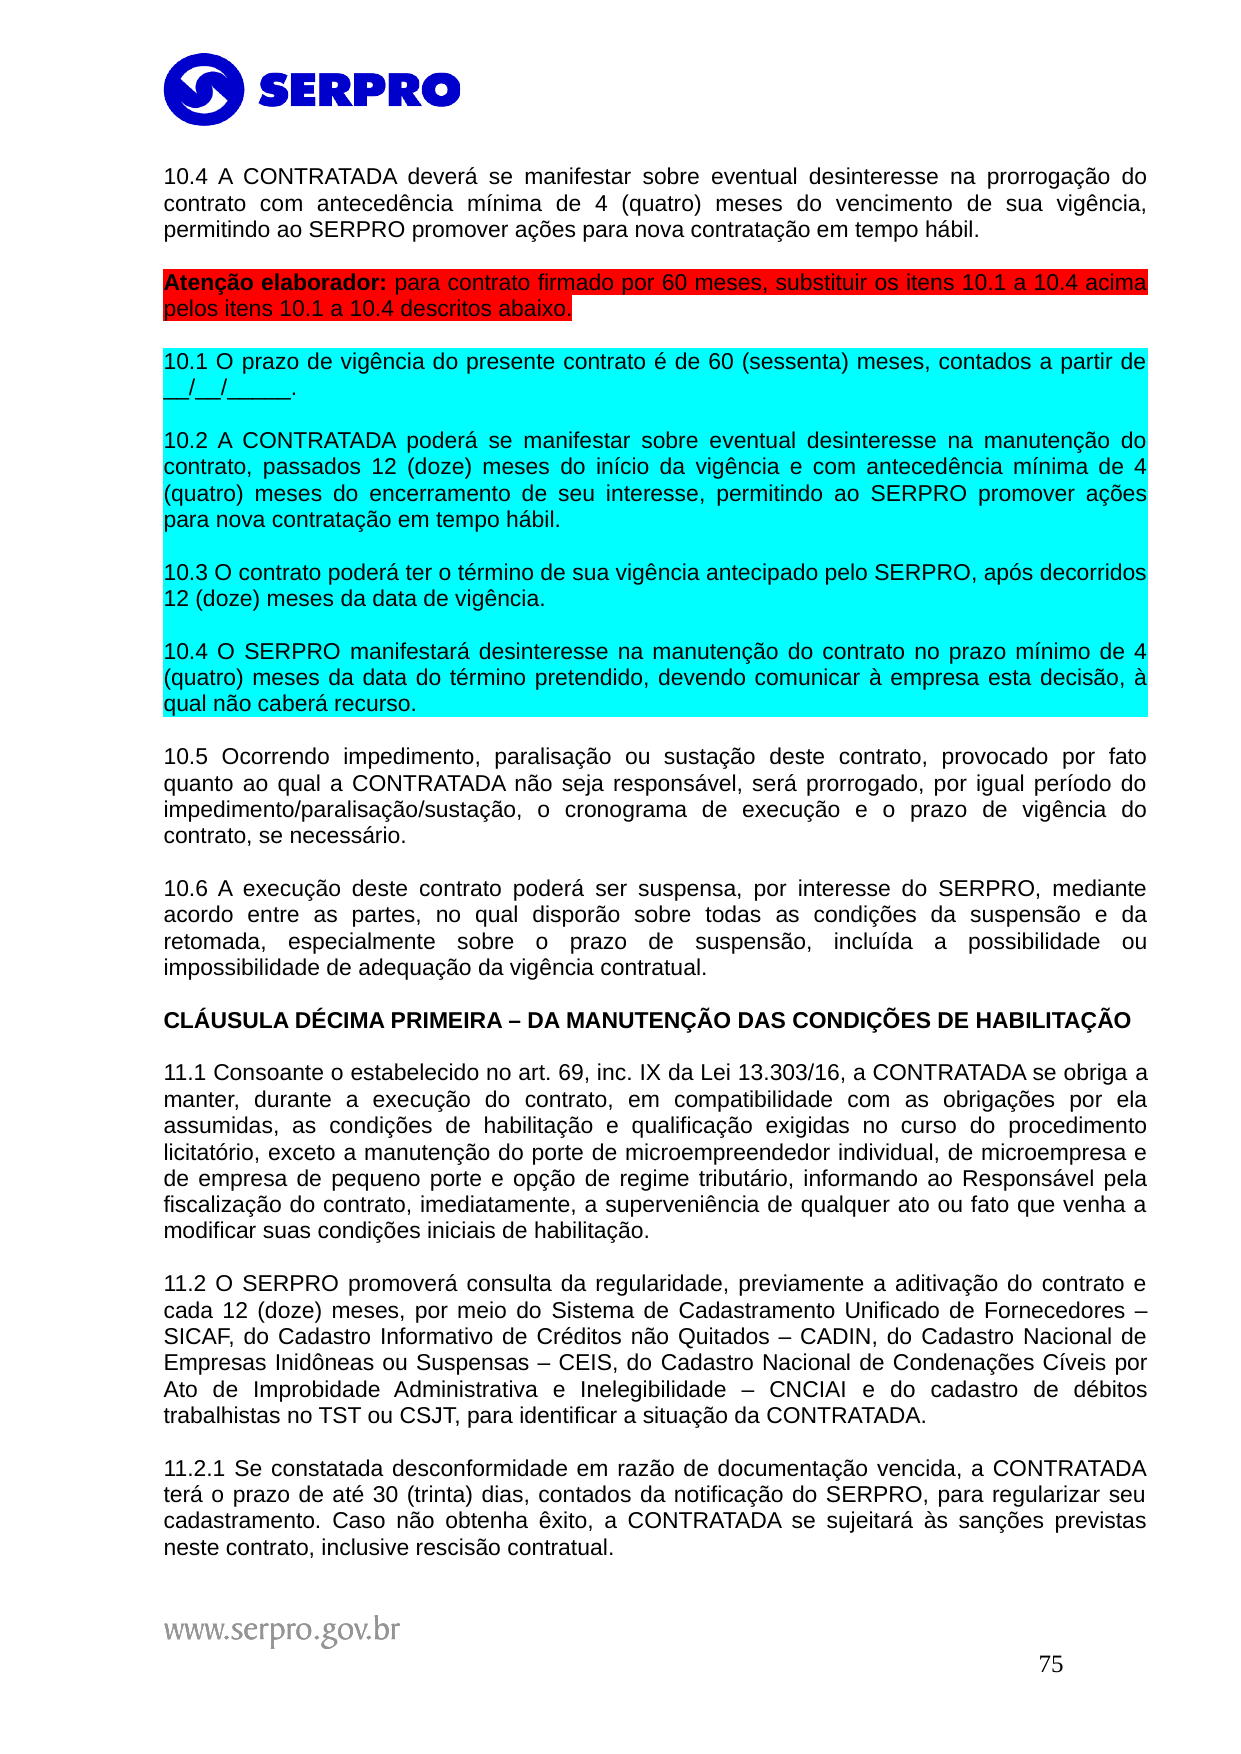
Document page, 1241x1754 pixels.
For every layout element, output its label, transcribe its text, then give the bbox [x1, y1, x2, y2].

text 10.2 A CONTRATADA poderá se manifestar sobre eventual desinteresse na manutenção do contrato, passados 12 (doze) meses do início da vigência e com antecedência mínima de 4 (quatro) meses do encerramento de seu interesse, permitindo ao SERPRO promover ações para nova contratação em tempo hábil. [163, 427, 1148, 532]
text 10.4 O SERPRO manifestará desinteresse na manutenção do contrato no prazo mínimo de 4 (quatro) meses da data do término pretendido, devendo comunicar à empresa esta decisão, à qual não caberá recurso. [163, 638, 1148, 717]
text 11.2 O SERPRO promoverá consulta da regularidade, previamente a aditivação do contrato e cada 12 (doze) meses, por meio do Sistema de Cadastramento Unificado de Fornecedores – SICAF, do Cadastro Informativo de Créditos não Quitados – CADIN, do Cadastro Nacional de Empresas Inidôneas ou Suspensas – CEIS, do Cadastro Nacional de Condenações Cíveis por Ato de Improbidade Administrativa e Inelegibilidade – CNCIAI e do cadastro de débitos trabalhistas no TST ou CSJT, para identificar a situação da CONTRATADA. [163, 1270, 1148, 1428]
text 10.1 O prazo de vigência do presente contrato é de 60 (sessenta) meses, contados a partir de __/__/_____. [163, 348, 1148, 401]
picture [163, 53, 461, 126]
text Atenção elaborador: para contrato firmado por 60 meses, substituir os itens 10.1 a 10.4 acima pelos itens 10.1 a 10.4 descritos abaixo. [163, 269, 1148, 321]
text 11.2.1 Se constatada desconformidade em razão de documentação vencida, a CONTRATADA terá o prazo de até 30 (trinta) dias, contados da notificação do SERPRO, para regularizar seu cadastramento. Caso não obtenha êxito, a CONTRATADA se sujeitará às sanções previstas neste contrato, inclusive rescisão contratual. [163, 1455, 1148, 1560]
text 10.3 O contrato poderá ter o término de sua vigência antecipado pelo SERPRO, após decorridos 12 (doze) meses da data de vigência. [163, 559, 1148, 611]
text 10.4 A CONTRATADA deverá se manifestar sobre eventual desinteresse na prorrogação do contrato com antecedência mínima de 4 (quatro) meses do vencimento de sua vigência, permitindo ao SERPRO promover ações para nova contratação em tempo hábil. [163, 163, 1148, 242]
picture [167, 1615, 397, 1649]
text 10.5 Ocorrendo impedimento, paralisação ou sustação deste contrato, provocado por fato quanto ao qual a CONTRATADA não seja responsável, será prorrogado, por igual período do impedimento/paralisação/sustação, o cronograma de execução e o prazo de vigência do contrato, se necessário. [163, 743, 1148, 848]
text CLÁUSULA DÉCIMA PRIMEIRA – DA MANUTENÇÃO DAS CONDIÇÕES DE HABILITAÇÃO [163, 1007, 1148, 1033]
text 11.1 Consoante o estabelecido no art. 69, inc. IX da Lei 13.303/16, a CONTRATADA se obriga a manter, durante a execução do contrato, em compatibilidade com as obrigações por ela assumidas, as condições de habilitação e qualificação exigidas no curso do procedimento licitatório, exceto a manutenção do porte de microempreendedor individual, de microempresa e de empresa de pequeno porte e opção de regime tributário, informando ao Responsável pela fiscalização do contrato, imediatamente, a superveniência de qualquer ato ou fato que venha a modificar suas condições iniciais de habilitação. [163, 1059, 1148, 1244]
